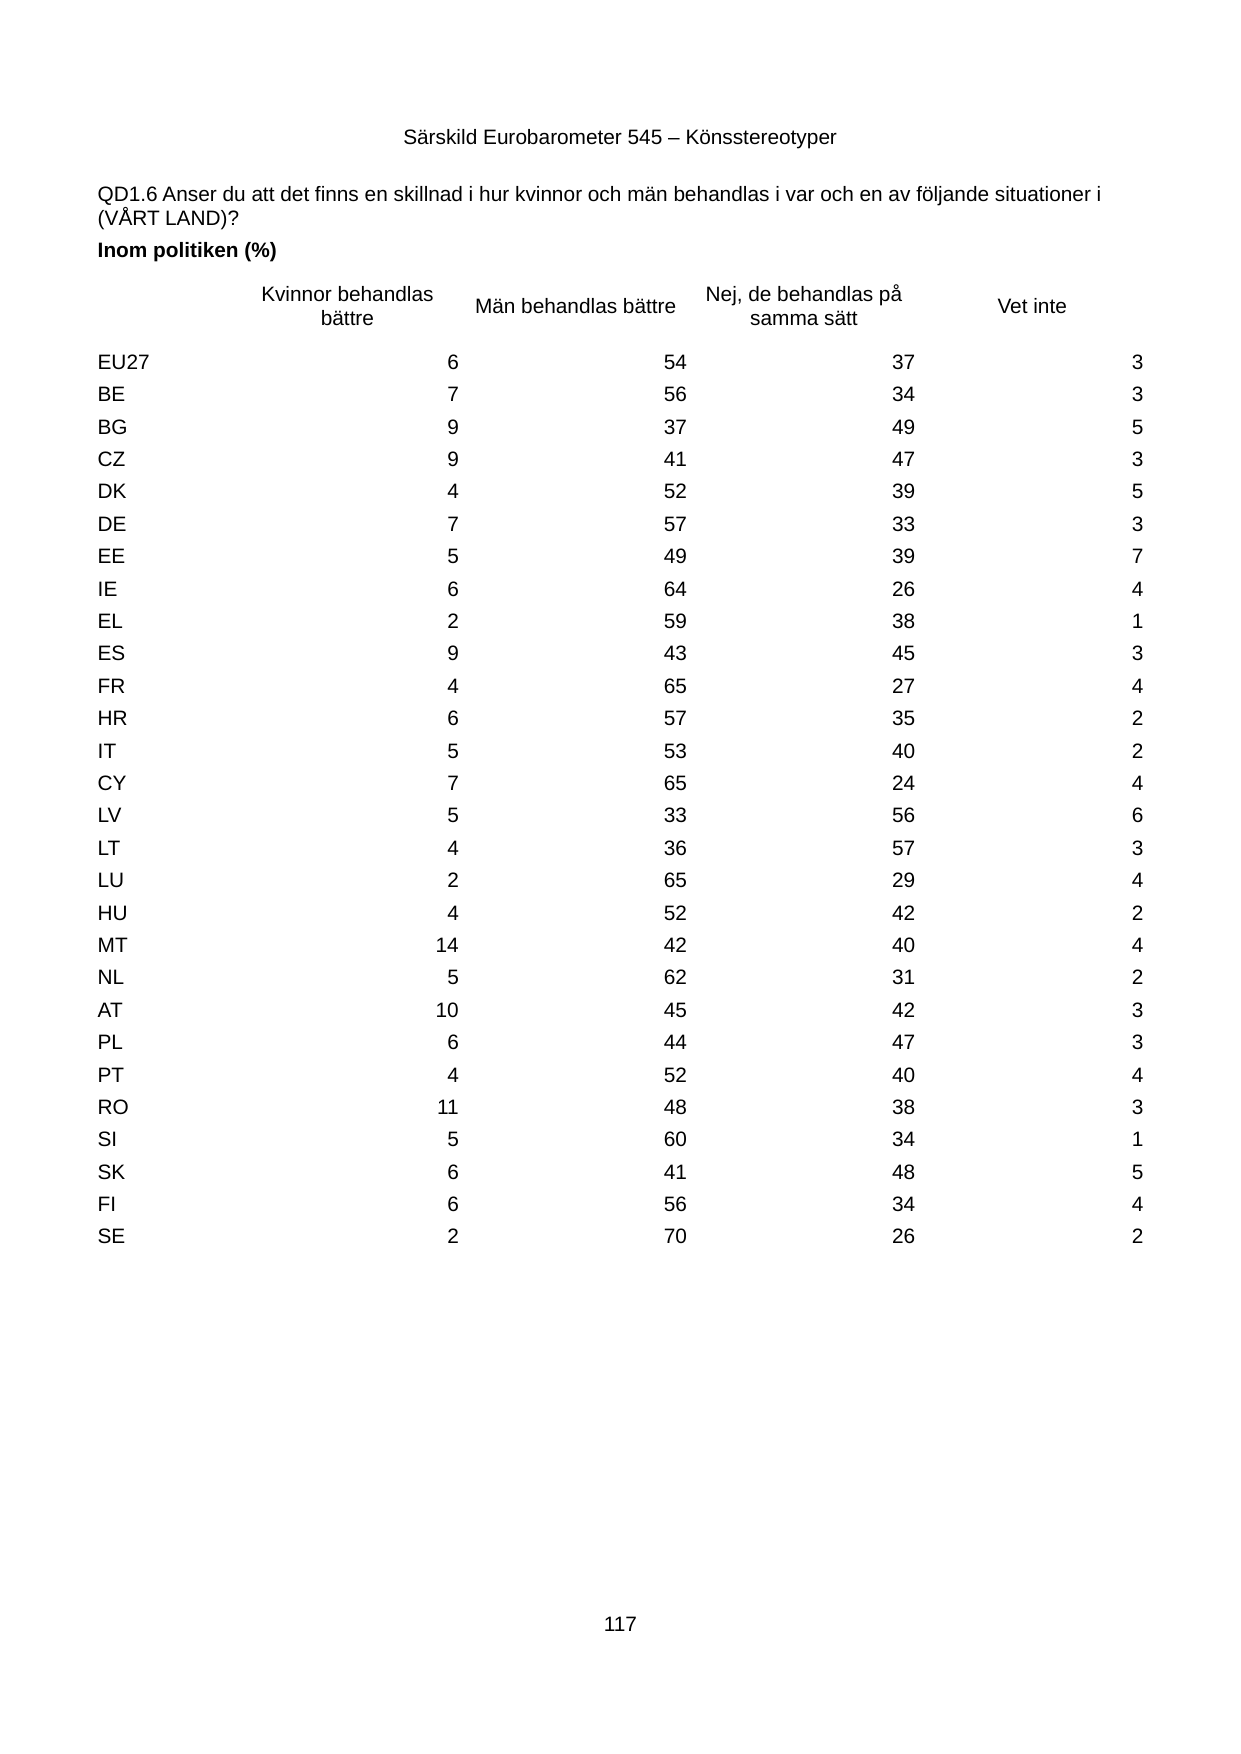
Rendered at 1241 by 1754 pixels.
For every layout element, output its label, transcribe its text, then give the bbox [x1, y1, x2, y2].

table_cell 7 [233, 767, 461, 799]
table_cell 4 [918, 767, 1146, 799]
table_cell 36 [461, 831, 689, 864]
table_cell 5 [918, 410, 1146, 443]
table_cell 52 [461, 896, 689, 929]
table_cell 4 [918, 1058, 1146, 1091]
table_cell 11 [233, 1091, 461, 1123]
table_cell 33 [690, 508, 918, 540]
table_cell 4 [918, 1188, 1146, 1220]
table_cell AT [95, 994, 233, 1026]
table_cell 47 [690, 1026, 918, 1058]
table_cell 44 [461, 1026, 689, 1058]
table_cell 7 [233, 378, 461, 410]
table_cell MT [95, 929, 233, 961]
table_cell DK [95, 475, 233, 507]
table_cell SE [95, 1220, 233, 1253]
table_cell 6 [233, 1188, 461, 1220]
table_cell 34 [690, 1123, 918, 1155]
table_cell 3 [918, 637, 1146, 669]
table_cell 5 [233, 799, 461, 831]
table_cell Nej, de behandlas på samma sätt [690, 266, 918, 346]
table_cell 48 [690, 1155, 918, 1188]
table_cell 9 [233, 443, 461, 475]
table_cell 26 [690, 1220, 918, 1253]
table_cell 57 [461, 702, 689, 734]
table_cell 4 [918, 670, 1146, 702]
table_cell 10 [233, 994, 461, 1026]
table_cell 4 [918, 864, 1146, 896]
table_header QD1.6 Anser du att det finns en skillnad i hur kvinnor och män behandlas i var och en av följande situationer i (VÅRT LAND)? [95, 178, 1146, 234]
table_cell FI [95, 1188, 233, 1220]
table_cell 34 [690, 378, 918, 410]
table_cell DE [95, 508, 233, 540]
table_cell 49 [690, 410, 918, 443]
table_cell 56 [461, 378, 689, 410]
table_cell HU [95, 896, 233, 929]
table_cell 42 [461, 929, 689, 961]
table_cell 6 [233, 346, 461, 378]
table_cell BE [95, 378, 233, 410]
table_cell 2 [918, 702, 1146, 734]
table_cell 5 [918, 475, 1146, 507]
table_cell LV [95, 799, 233, 831]
table_cell 3 [918, 346, 1146, 378]
table_cell 33 [461, 799, 689, 831]
table_cell 9 [233, 410, 461, 443]
table_cell 40 [690, 1058, 918, 1091]
table_cell 48 [461, 1091, 689, 1123]
table_cell 65 [461, 864, 689, 896]
table_cell BG [95, 410, 233, 443]
table_cell HR [95, 702, 233, 734]
table_cell 47 [690, 443, 918, 475]
table_cell Män behandlas bättre [461, 266, 689, 346]
table_cell EL [95, 605, 233, 637]
table_cell 56 [690, 799, 918, 831]
table_cell 5 [918, 1155, 1146, 1188]
table_cell 2 [918, 896, 1146, 929]
table_cell CZ [95, 443, 233, 475]
table_cell 40 [690, 734, 918, 767]
table_cell 70 [461, 1220, 689, 1253]
table_cell CY [95, 767, 233, 799]
table_cell 2 [233, 1220, 461, 1253]
table_cell 7 [918, 540, 1146, 572]
table_cell 34 [690, 1188, 918, 1220]
table_cell 3 [918, 378, 1146, 410]
table_cell 45 [461, 994, 689, 1026]
table_cell PT [95, 1058, 233, 1091]
table_cell 14 [233, 929, 461, 961]
table_cell 53 [461, 734, 689, 767]
table_cell 29 [690, 864, 918, 896]
table_cell 40 [690, 929, 918, 961]
table_cell 6 [233, 702, 461, 734]
table_cell 9 [233, 637, 461, 669]
table_cell 3 [918, 508, 1146, 540]
table_cell 37 [690, 346, 918, 378]
table_cell 6 [918, 799, 1146, 831]
table_cell 4 [918, 572, 1146, 605]
table_cell 3 [918, 443, 1146, 475]
table_cell 5 [233, 1123, 461, 1155]
table_cell 26 [690, 572, 918, 605]
table_cell 3 [918, 831, 1146, 864]
table_cell 49 [461, 540, 689, 572]
table_cell IT [95, 734, 233, 767]
table_cell 45 [690, 637, 918, 669]
table_cell 38 [690, 605, 918, 637]
table_cell 39 [690, 540, 918, 572]
table_cell PL [95, 1026, 233, 1058]
table_cell 43 [461, 637, 689, 669]
table_cell [95, 266, 233, 346]
table_cell 3 [918, 994, 1146, 1026]
table_cell 7 [233, 508, 461, 540]
table_cell 4 [233, 670, 461, 702]
table_cell 38 [690, 1091, 918, 1123]
table_cell Inom politiken (%) [95, 234, 1146, 266]
table_cell 4 [918, 929, 1146, 961]
table_cell 3 [918, 1091, 1146, 1123]
table_cell 5 [233, 734, 461, 767]
table_cell 65 [461, 767, 689, 799]
table_cell LT [95, 831, 233, 864]
table_cell 60 [461, 1123, 689, 1155]
table_cell LU [95, 864, 233, 896]
table_cell 4 [233, 831, 461, 864]
table_cell 64 [461, 572, 689, 605]
table_cell EU27 [95, 346, 233, 378]
table_cell 39 [690, 475, 918, 507]
table_cell 41 [461, 1155, 689, 1188]
table_cell FR [95, 670, 233, 702]
table_cell EE [95, 540, 233, 572]
table_cell 27 [690, 670, 918, 702]
table_cell 2 [233, 605, 461, 637]
table_cell NL [95, 961, 233, 993]
table_cell 6 [233, 1155, 461, 1188]
table_cell 2 [918, 1220, 1146, 1253]
table_cell 52 [461, 1058, 689, 1091]
table_cell 57 [461, 508, 689, 540]
table_cell 59 [461, 605, 689, 637]
table_cell 1 [918, 605, 1146, 637]
table_cell 57 [690, 831, 918, 864]
table_cell 24 [690, 767, 918, 799]
table_cell SK [95, 1155, 233, 1188]
table_cell SI [95, 1123, 233, 1155]
table_cell 65 [461, 670, 689, 702]
table_cell 4 [233, 1058, 461, 1091]
table_cell 6 [233, 1026, 461, 1058]
table_cell 35 [690, 702, 918, 734]
table_cell 42 [690, 994, 918, 1026]
table_cell 52 [461, 475, 689, 507]
table_cell Kvinnor behandlas bättre [233, 266, 461, 346]
table_cell IE [95, 572, 233, 605]
table_cell 6 [233, 572, 461, 605]
table_cell RO [95, 1091, 233, 1123]
table_cell 37 [461, 410, 689, 443]
table_cell 5 [233, 540, 461, 572]
table_cell 2 [918, 961, 1146, 993]
table_cell 42 [690, 896, 918, 929]
table_cell 62 [461, 961, 689, 993]
table_cell 2 [233, 864, 461, 896]
table_cell 31 [690, 961, 918, 993]
table_cell 5 [233, 961, 461, 993]
table_cell ES [95, 637, 233, 669]
table_cell 3 [918, 1026, 1146, 1058]
table_cell 54 [461, 346, 689, 378]
table_cell 4 [233, 896, 461, 929]
table_cell 2 [918, 734, 1146, 767]
table_cell 1 [918, 1123, 1146, 1155]
table_cell 4 [233, 475, 461, 507]
table_cell Vet inte [918, 266, 1146, 346]
table_cell 56 [461, 1188, 689, 1220]
table_cell 41 [461, 443, 689, 475]
